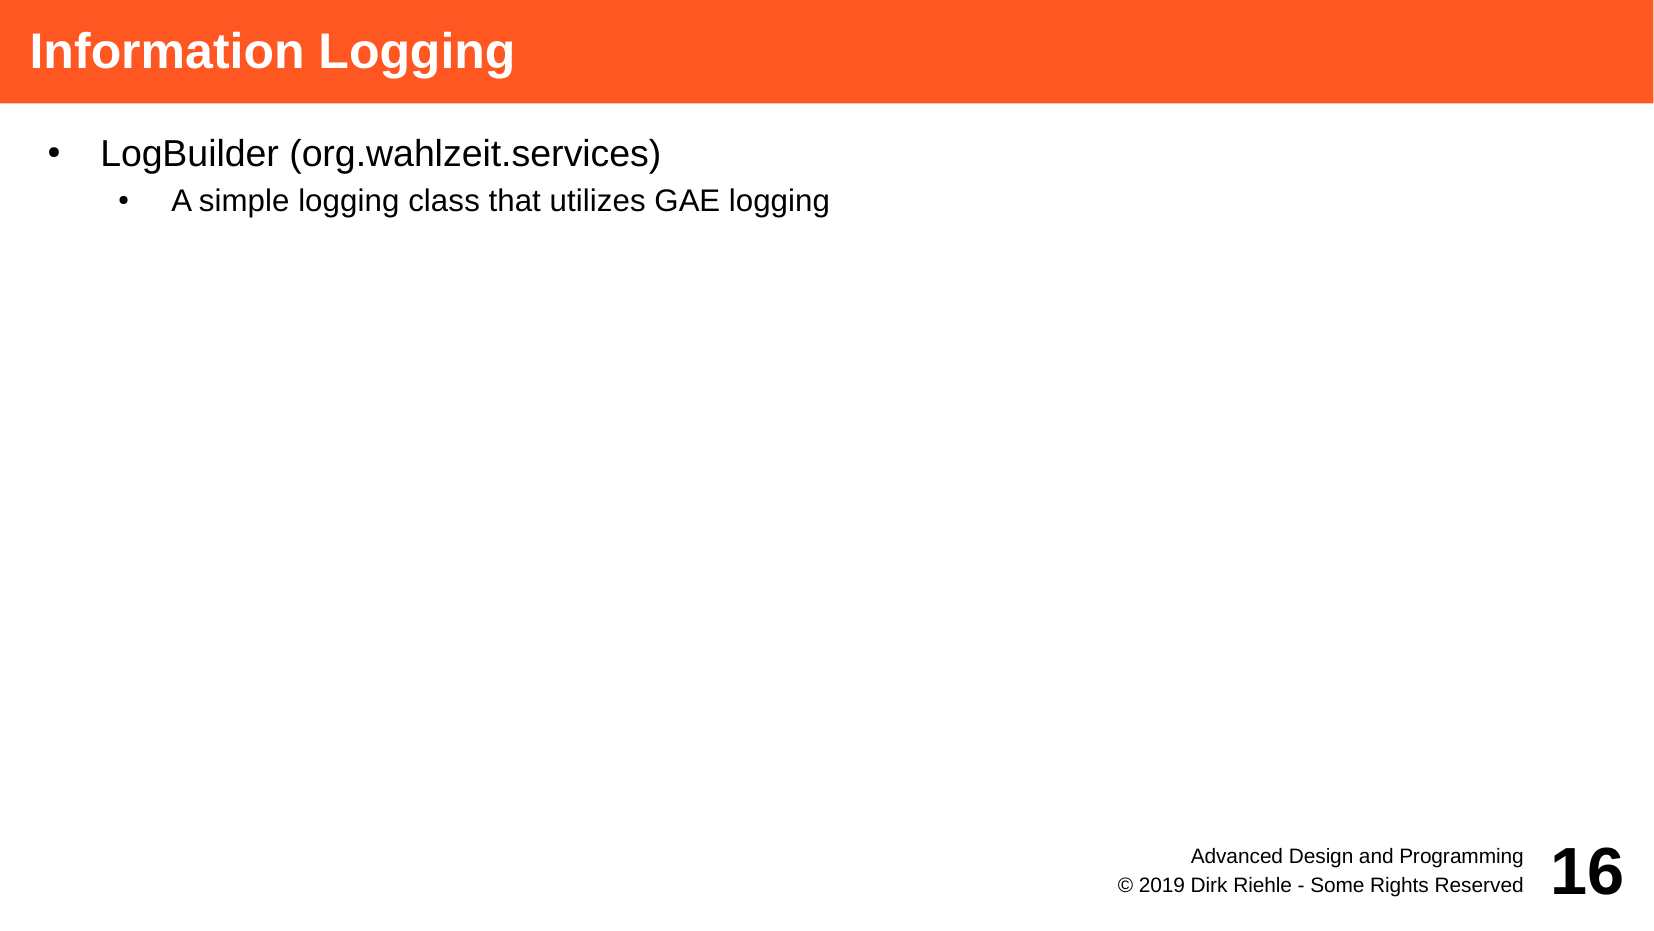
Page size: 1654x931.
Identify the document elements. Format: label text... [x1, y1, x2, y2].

title Information Logging [0, 0, 1654, 104]
list LogBuilder (org.wahlzeit.services) A simple logging class that utilizes GAE logging [29, 132, 1625, 813]
